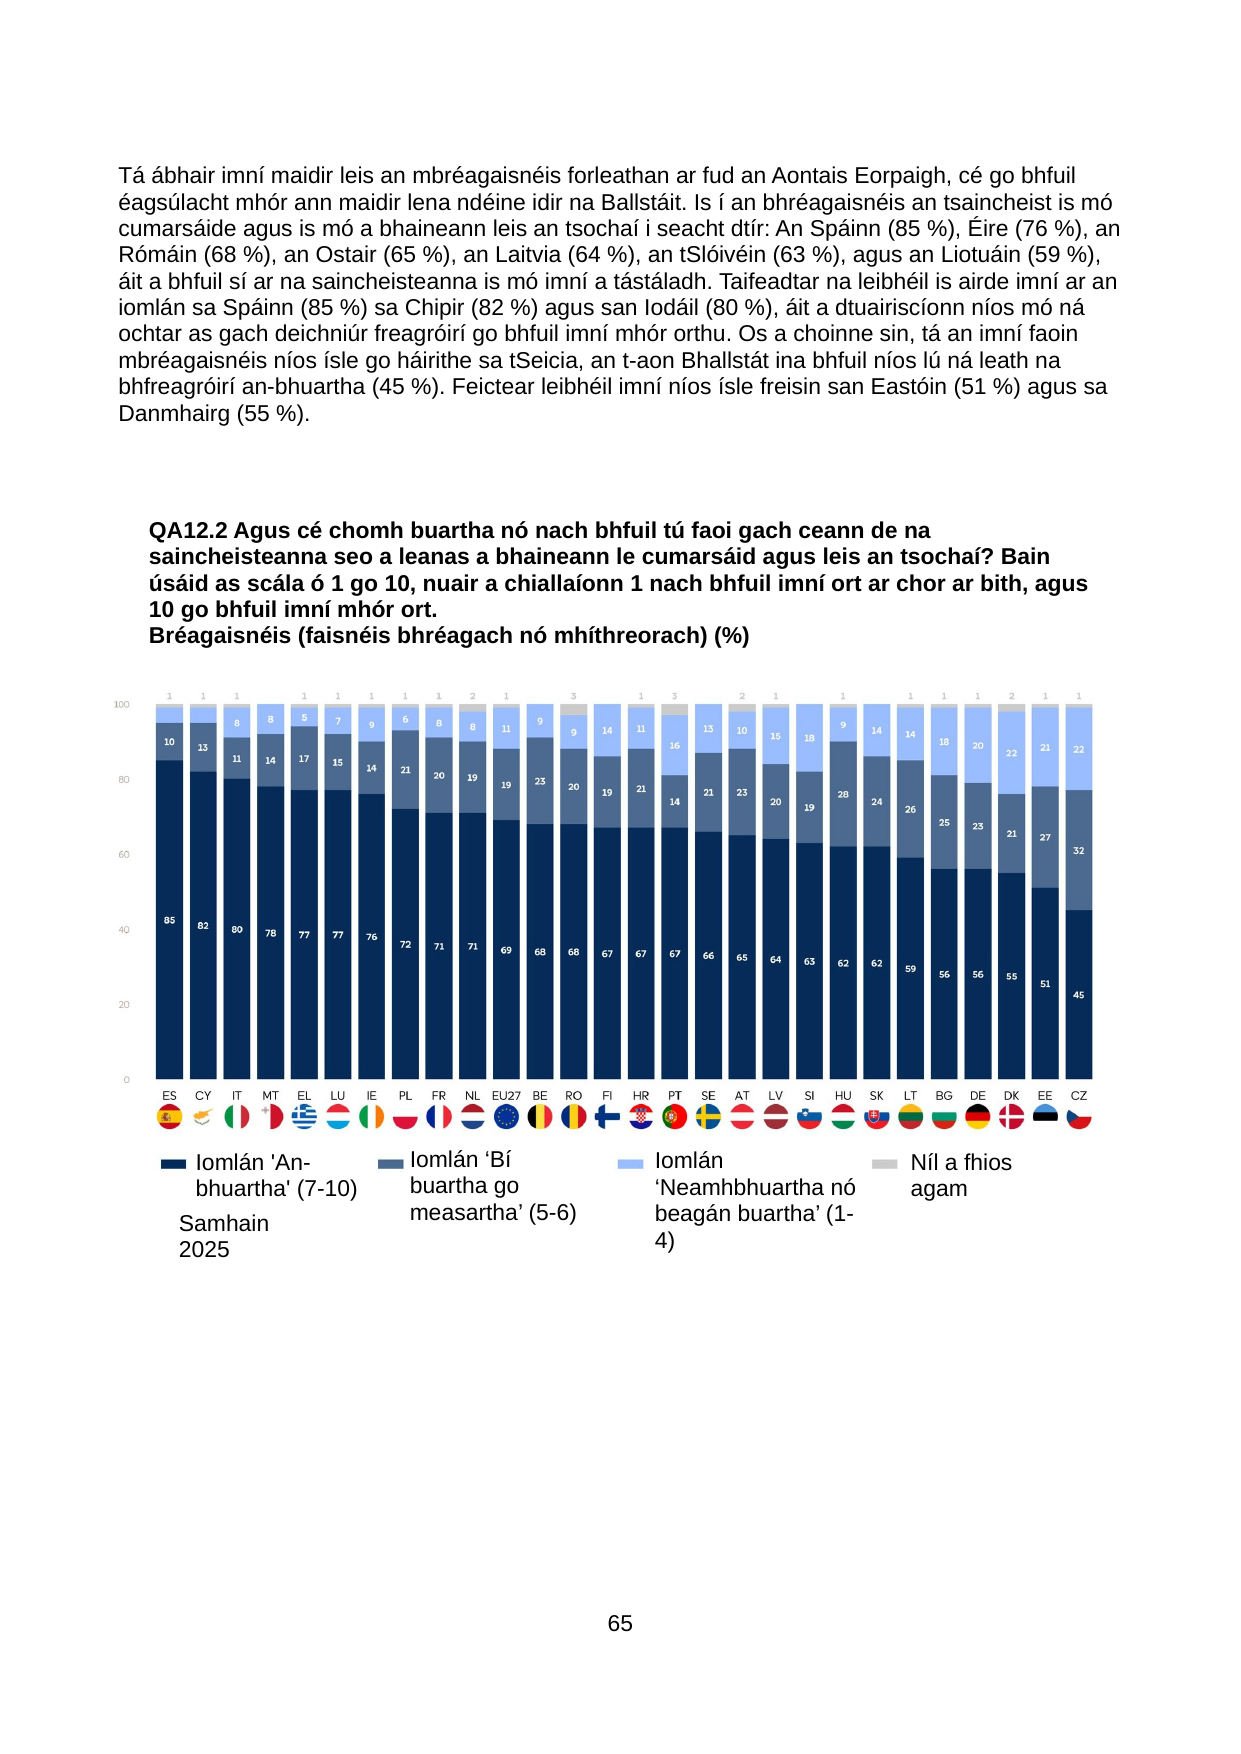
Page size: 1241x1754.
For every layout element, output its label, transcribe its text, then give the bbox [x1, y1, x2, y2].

picture [106, 689, 1095, 1135]
picture [153, 1150, 902, 1172]
text Tá ábhair imní maidir leis an mbréagaisnéis forleathan ar fud an Aontais Eorpaigh, cé go bhfuil éagsúlacht mhór ann maidir lena ndéine idir na Ballstáit. Is í an bhréagaisnéis an tsaincheist is mó cumarsáide agus is mó a bhaineann leis an tsochaí i seacht dtír: An Spáinn (85 %), Éire (76 %), an Rómáin (68 %), an Ostair (65 %), an Laitvia (64 %), an tSlóivéin (63 %), agus an Liotuáin (59 %), áit a bhfuil sí ar na saincheisteanna is mó imní a tástáladh. Taifeadtar na leibhéil is airde imní ar an iomlán sa Spáinn (85 %) sa Chipir (82 %) agus san Iodáil (80 %), áit a dtuairiscíonn níos mó ná ochtar as gach deichniúr freagróirí go bhfuil imní mhór orthu. Os a choinne sin, tá an imní faoin mbréagaisnéis níos ísle go háirithe sa tSeicia, an t-aon Bhallstát ina bhfuil níos lú ná leath na bhfreagróirí an-bhuartha (45 %). Feictear leibhéil imní níos ísle freisin san Eastóin (51 %) agus sa Danmhairg (55 %). [118, 162, 1122, 426]
